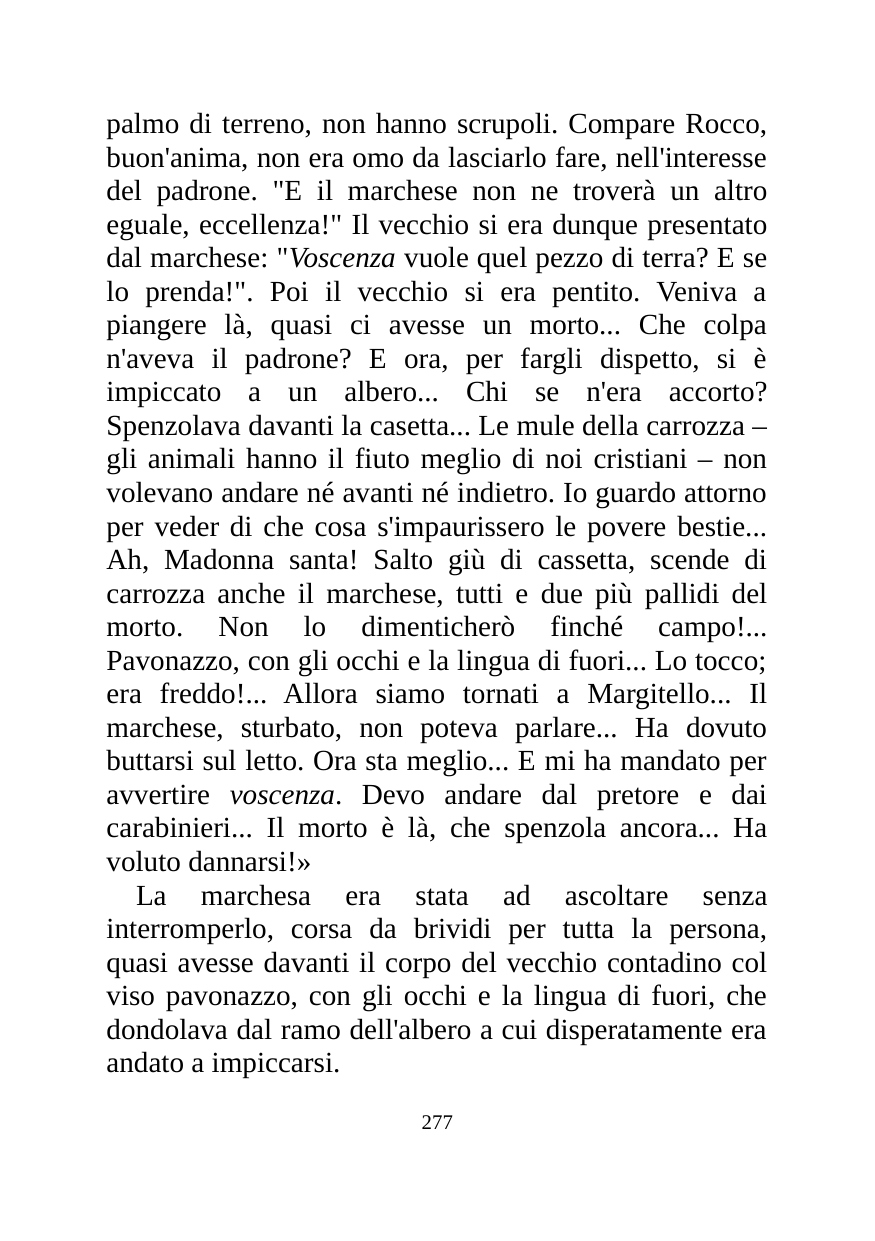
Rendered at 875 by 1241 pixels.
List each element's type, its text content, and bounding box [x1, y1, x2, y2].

text palmo di terreno, non hanno scrupoli. Compare Rocco, buon'anima, non era omo da lasciarlo fare, nell'interesse del padrone. "E il marchese non ne troverà un altro eguale, eccellenza!" Il vecchio si era dunque presentato dal marchese: "Voscenza vuole quel pezzo di terra? E se lo prenda!". Poi il vecchio si era pentito. Veniva a piangere là, quasi ci avesse un morto... Che colpa n'aveva il padrone? E ora, per fargli dispetto, si è impiccato a un albero... Chi se n'era accorto? Spenzolava davanti la casetta... Le mule della carrozza – gli animali hanno il fiuto meglio di noi cristiani – non volevano andare né avanti né indietro. Io guardo attorno per veder di che cosa s'impaurissero le povere bestie... Ah, Madonna santa! Salto giù di cassetta, scende di carrozza anche il marchese, tutti e due più pallidi del morto. Non lo dimenticherò finché campo!... Pavonazzo, con gli occhi e la lingua di fuori... Lo tocco; era freddo!... Allora siamo tornati a Margitello... Il marchese, sturbato, non poteva parlare... Ha dovuto buttarsi sul letto. Ora sta meglio... E mi ha mandato per avvertire voscenza. Devo andare dal pretore e dai carabinieri... Il morto è là, che spenzola ancora... Ha voluto dannarsi!» [106, 106, 768, 878]
text La marchesa era stata ad ascoltare senza interromperlo, corsa da brividi per tutta la persona, quasi avesse davanti il corpo del vecchio contadino col viso pavonazzo, con gli occhi e la lingua di fuori, che dondolava dal ramo dell'albero a cui disperatamente era andato a impiccarsi. [106, 878, 768, 1079]
